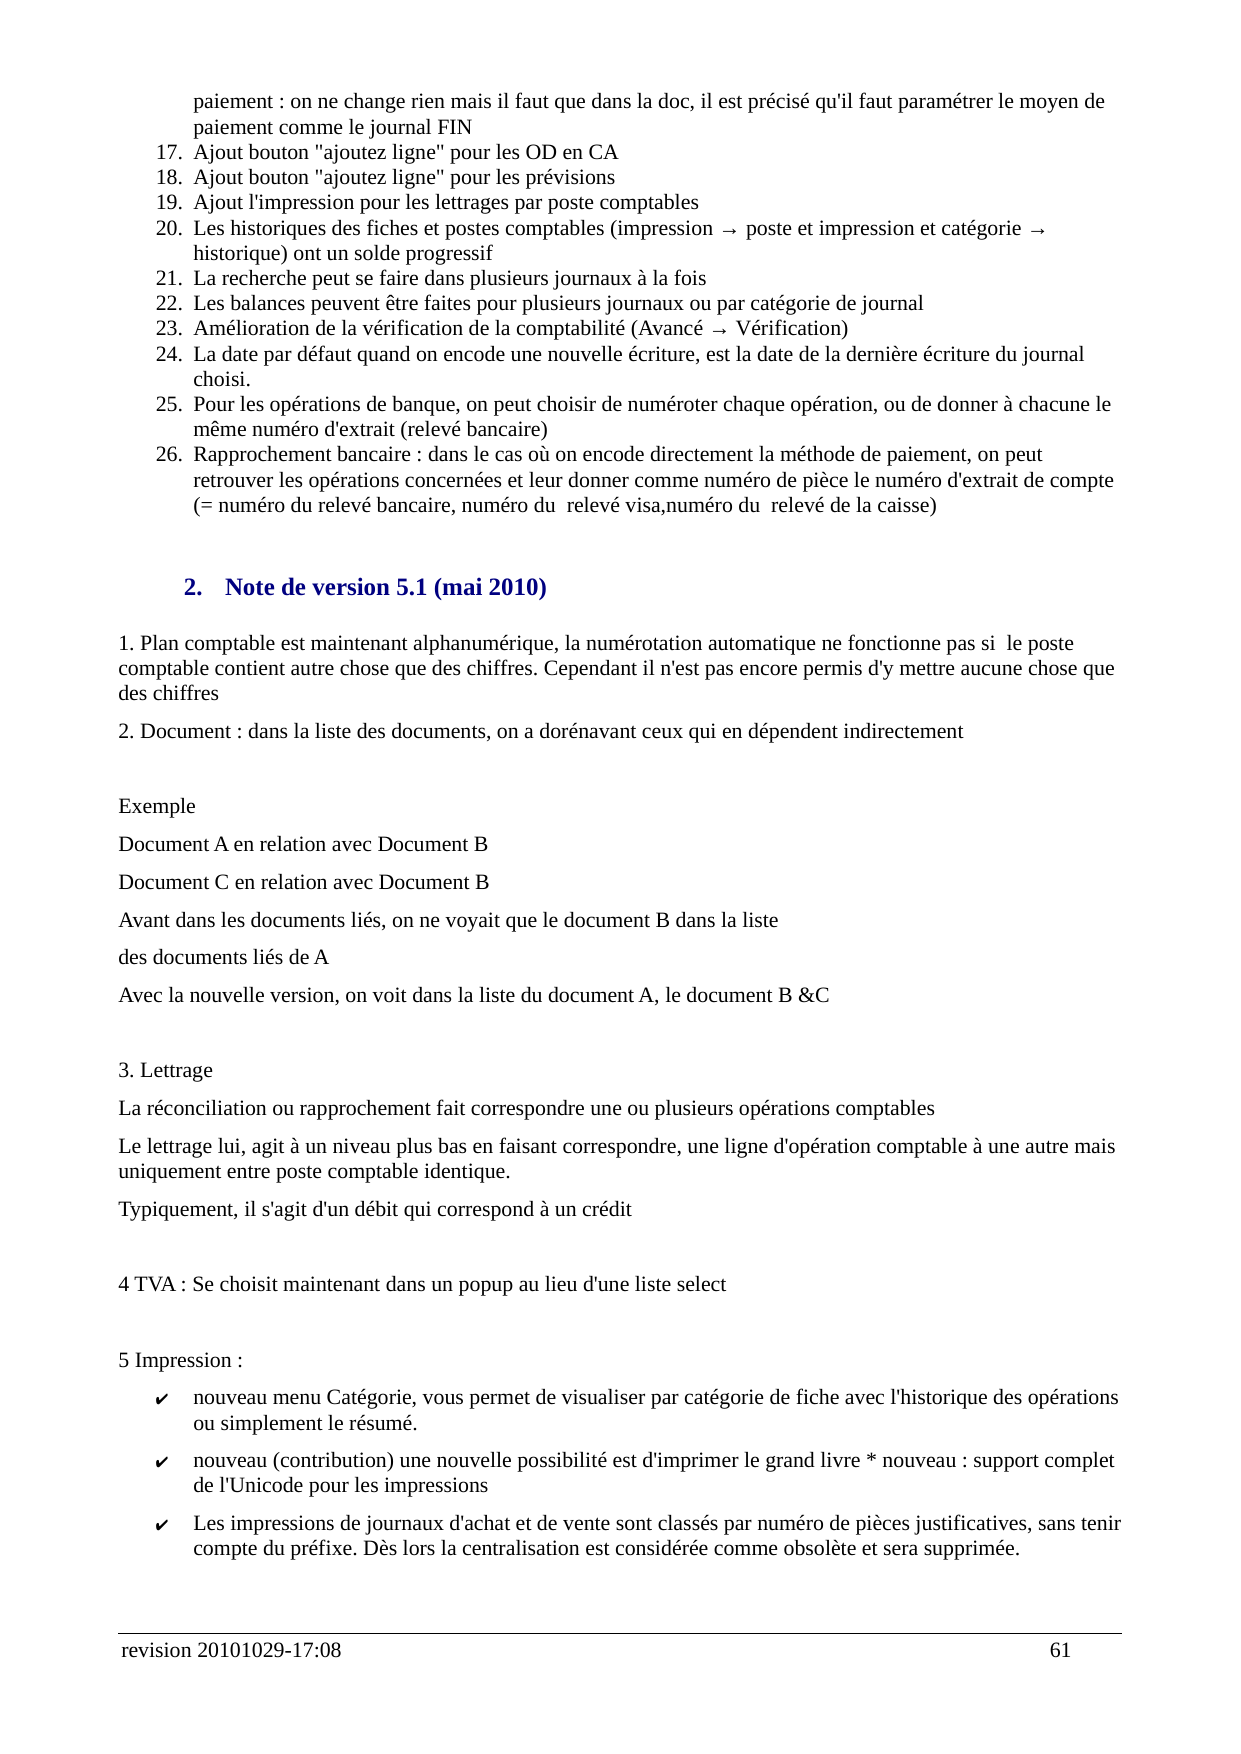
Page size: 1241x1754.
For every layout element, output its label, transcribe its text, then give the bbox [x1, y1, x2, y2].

text Document A en relation avec Document B [118, 831, 1122, 856]
text Le lettrage lui, agit à un niveau plus bas en faisant correspondre, une ligne d'opération comptable à une autre mais uniquement entre poste comptable identique. [118, 1133, 1122, 1183]
list nouveau menu Catégorie, vous permet de visualiser par catégorie de fiche avec l'historique des opérations ou simplement le résumé. [156, 1384, 1122, 1435]
list Les historiques des fiches et postes comptables (impression → poste et impression et catégorie → historique) ont un solde progressif [156, 214, 1122, 265]
list La date par défaut quand on encode une nouvelle écriture, est la date de la dernière écriture du journal choisi. [156, 341, 1122, 391]
list Ajout bouton "ajoutez ligne" pour les OD en CA [156, 139, 1122, 164]
list Ajout bouton "ajoutez ligne" pour les prévisions [156, 164, 1122, 189]
text Avec la nouvelle version, on voit dans la liste du document A, le document B &C [118, 982, 1122, 1007]
list nouveau (contribution) une nouvelle possibilité est d'imprimer le grand livre * nouveau : support complet de l'Unicode pour les impressions [156, 1447, 1122, 1498]
text 5 Impression : [118, 1347, 1122, 1372]
list Les balances peuvent être faites pour plusieurs journaux ou par catégorie de journal [156, 290, 1122, 315]
text des documents liés de A [118, 944, 1122, 969]
list Ajout l'impression pour les lettrages par poste comptables [156, 189, 1122, 214]
list Les impressions de journaux d'achat et de vente sont classés par numéro de pièces justificatives, sans tenir compte du préfixe. Dès lors la centralisation est considérée comme obsolète et sera supprimée. [156, 1510, 1122, 1561]
text 2. Document : dans la liste des documents, on a dorénavant ceux qui en dépendent indirectement [118, 718, 1122, 743]
list La recherche peut se faire dans plusieurs journaux à la fois [156, 265, 1122, 290]
list paiement : on ne change rien mais il faut que dans la doc, il est précisé qu'il faut paramétrer le moyen de paiement comme le journal FIN [156, 88, 1122, 139]
text La réconciliation ou rapprochement fait correspondre une ou plusieurs opérations comptables [118, 1095, 1122, 1120]
text Exemple [118, 793, 1122, 819]
text Document C en relation avec Document B [118, 869, 1122, 894]
text 3. Lettrage [118, 1057, 1122, 1083]
text Avant dans les documents liés, on ne voyait que le document B dans la liste [118, 907, 1122, 932]
list Amélioration de la vérification de la comptabilité (Avancé → Vérification) [156, 315, 1122, 341]
subtitle Note de version 5.1 (mai 2010) [177, 572, 1122, 601]
text 1. Plan comptable est maintenant alphanumérique, la numérotation automatique ne fonctionne pas si le poste comptable contient autre chose que des chiffres. Cependant il n'est pas encore permis d'y mettre aucune chose que des chiffres [118, 630, 1122, 706]
list Rapprochement bancaire : dans le cas où on encode directement la méthode de paiement, on peut retrouver les opérations concernées et leur donner comme numéro de pièce le numéro d'extrait de compte (= numéro du relevé bancaire, numéro du relevé visa,numéro du relevé de la caisse) [156, 441, 1122, 517]
list Pour les opérations de banque, on peut choisir de numéroter chaque opération, ou de donner à chacune le même numéro d'extrait (relevé bancaire) [156, 391, 1122, 441]
text 4 TVA : Se choisit maintenant dans un popup au lieu d'une liste select [118, 1271, 1122, 1296]
text Typiquement, il s'agit d'un débit qui correspond à un crédit [118, 1196, 1122, 1221]
